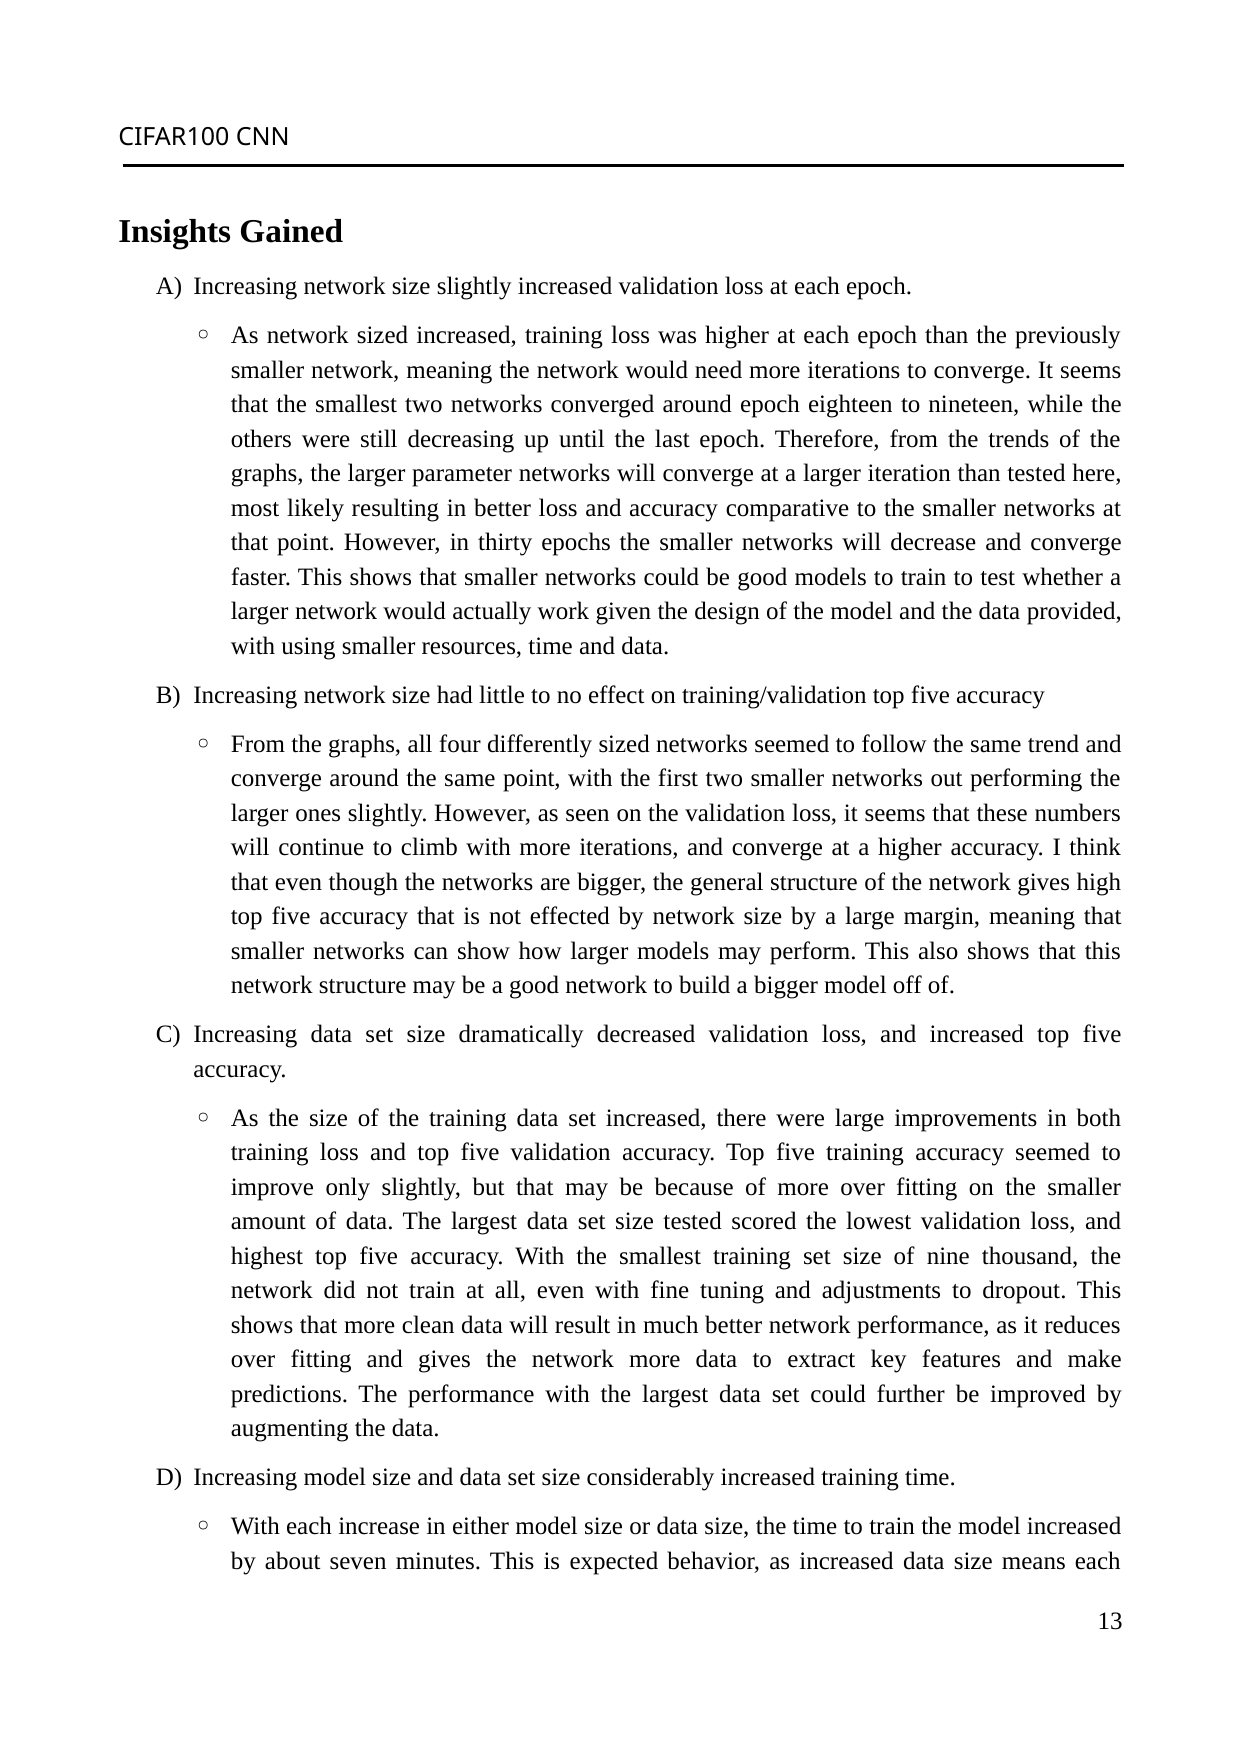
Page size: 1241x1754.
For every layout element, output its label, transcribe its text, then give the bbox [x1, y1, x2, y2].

list Increasing model size and data set size considerably increased training time. [156, 1462, 1122, 1491]
list Increasing network size had little to no effect on training/validation top five accuracy [156, 680, 1122, 709]
list Increasing network size slightly increased validation loss at each epoch. [156, 271, 1122, 300]
list With each increase in either model size or data size, the time to train the model increased by about seven minutes. This is expected behavior, as increased data size means each [193, 1511, 1122, 1574]
list From the graphs, all four differently sized networks seemed to follow the same trend and converge around the same point, with the first two smaller networks out performing the larger ones slightly. However, as seen on the validation loss, it seems that these numbers will continue to climb with more iterations, and converge at a higher accuracy. I think that even though the networks are bigger, the general structure of the network gives high top five accuracy that is not effected by network size by a large margin, meaning that smaller networks can show how larger models may perform. This also shows that this network structure may be a good network to build a bigger model off of. [193, 729, 1122, 999]
list As the size of the training data set increased, there were large improvements in both training loss and top five validation accuracy. Top five training accuracy seemed to improve only slightly, but that may be because of more over fitting on the smaller amount of data. The largest data set size tested scored the lowest validation loss, and highest top five accuracy. With the smallest training set size of nine thousand, the network did not train at all, even with fine tuning and adjustments to dropout. This shows that more clean data will result in much better network performance, as it reduces over fitting and gives the network more data to extract key features and make predictions. The performance with the largest data set could further be improved by augmenting the data. [193, 1103, 1122, 1442]
text Insights Gained [118, 211, 1122, 249]
list Increasing data set size dramatically decreased validation loss, and increased top five accuracy. [156, 1019, 1122, 1083]
list As network sized increased, training loss was higher at each epoch than the previously smaller network, meaning the network would need more iterations to converge. It seems that the smallest two networks converged around epoch eighteen to nineteen, while the others were still decreasing up until the last epoch. Therefore, from the trends of the graphs, the larger parameter networks will converge at a larger iteration than tested here, most likely resulting in better loss and accuracy comparative to the smaller networks at that point. However, in thirty epochs the smaller networks will decrease and converge faster. This shows that smaller networks could be good models to train to test whether a larger network would actually work given the design of the model and the data provided, with using smaller resources, time and data. [193, 321, 1122, 659]
